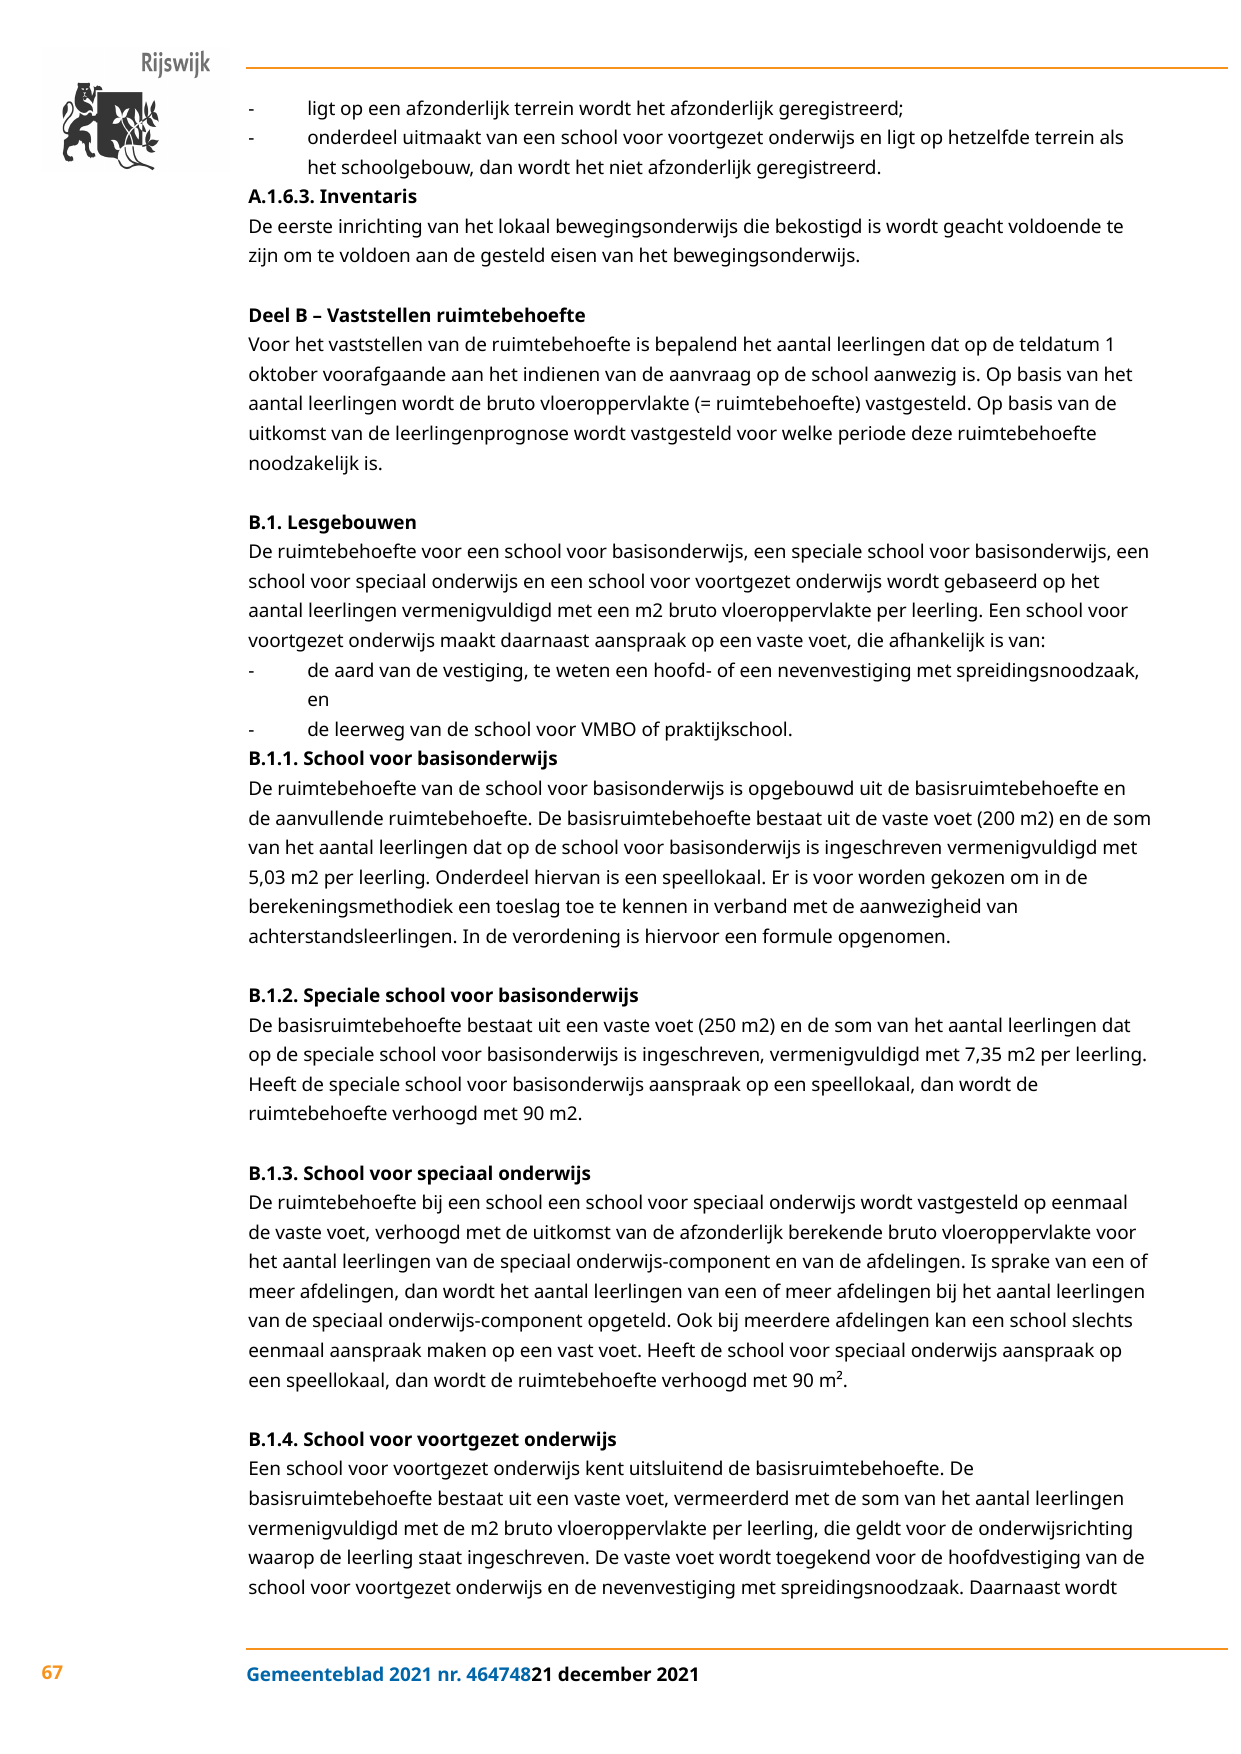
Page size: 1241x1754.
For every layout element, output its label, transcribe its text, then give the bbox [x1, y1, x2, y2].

list ligt op een afzonderlijk terrein wordt het afzonderlijk geregistreerd; [248, 95, 1152, 121]
text B.1.2. Speciale school voor basisonderwijs [248, 982, 1152, 1008]
text Een school voor voortgezet onderwijs kent uitsluitend de basisruimtebehoefte. De basisruimtebehoefte bestaat uit een vaste voet, vermeerderd met de som van het aantal leerlingen vermenigvuldigd met de m2 bruto vloeroppervlakte per leerling, die geldt voor de onderwijsrichting waarop de leerling staat ingeschreven. De vaste voet wordt toegekend voor de hoofdvestiging van de school voor voortgezet onderwijs en de nevenvestiging met spreidingsnoodzaak. Daarnaast wordt [248, 1456, 1152, 1600]
text Deel B – Vaststellen ruimtebehoefte [248, 302, 1152, 328]
text B.1. Lesgebouwen [248, 509, 1152, 535]
picture [41, 47, 231, 172]
text De eerste inrichting van het lokaal bewegingsonderwijs die bekostigd is wordt geacht voldoende te zijn om te voldoen aan de gesteld eisen van het bewegingsonderwijs. [248, 213, 1152, 268]
text De ruimtebehoefte bij een school een school voor speciaal onderwijs wordt vastgesteld op eenmaal de vaste voet, verhoogd met de uitkomst van de afzonderlijk berekende bruto vloeroppervlakte voor het aantal leerlingen van de speciaal onderwijs-component en van de afdelingen. Is sprake van een of meer afdelingen, dan wordt het aantal leerlingen van een of meer afdelingen bij het aantal leerlingen van de speciaal onderwijs-component opgeteld. Ook bij meerdere afdelingen kan een school slechts eenmaal aanspraak maken op een vast voet. Heeft de school voor speciaal onderwijs aanspraak op een speellokaal, dan wordt de ruimtebehoefte verhoogd met 90 m². [248, 1189, 1152, 1393]
list de aard van de vestiging, te weten een hoofd- of een nevenvestiging met spreidingsnoodzaak, en [248, 657, 1152, 712]
text De ruimtebehoefte voor een school voor basisonderwijs, een speciale school voor basisonderwijs, een school voor speciaal onderwijs en een school voor voortgezet onderwijs wordt gebaseerd op het aantal leerlingen vermenigvuldigd met een m2 bruto vloeroppervlakte per leerling. Een school voor voortgezet onderwijs maakt daarnaast aanspraak op een vaste voet, die afhankelijk is van: [248, 538, 1152, 653]
text Voor het vaststellen van de ruimtebehoefte is bepalend het aantal leerlingen dat op de teldatum 1 oktober voorafgaande aan het indienen van de aanvraag op de school aanwezig is. Op basis van het aantal leerlingen wordt de bruto vloeroppervlakte (= ruimtebehoefte) vastgesteld. Op basis van de uitkomst van de leerlingenprognose wordt vastgesteld voor welke periode deze ruimtebehoefte noodzakelijk is. [248, 331, 1152, 476]
list de leerweg van de school voor VMBO of praktijkschool. [248, 716, 1152, 742]
text B.1.1. School voor basisonderwijs [248, 746, 1152, 771]
text A.1.6.3. Inventaris [248, 183, 1152, 209]
text De ruimtebehoefte van de school voor basisonderwijs is opgebouwd uit de basisruimtebehoefte en de aanvullende ruimtebehoefte. De basisruimtebehoefte bestaat uit de vaste voet (200 m2) en de som van het aantal leerlingen dat op de school voor basisonderwijs is ingeschreven vermenigvuldigd met 5,03 m2 per leerling. Onderdeel hiervan is een speellokaal. Er is voor worden gekozen om in de berekeningsmethodiek een toeslag toe te kennen in verband met de aanwezigheid van achterstandsleerlingen. In de verordening is hiervoor een formule opgenomen. [248, 775, 1152, 949]
list onderdeel uitmaakt van een school voor voortgezet onderwijs en ligt op hetzelfde terrein als het schoolgebouw, dan wordt het niet afzonderlijk geregistreerd. [248, 124, 1152, 180]
text B.1.3. School voor speciaal onderwijs [248, 1160, 1152, 1186]
text De basisruimtebehoefte bestaat uit een vaste voet (250 m2) en de som van het aantal leerlingen dat op de speciale school voor basisonderwijs is ingeschreven, vermenigvuldigd met 7,35 m2 per leerling. Heeft de speciale school voor basisonderwijs aanspraak op een speellokaal, dan wordt de ruimtebehoefte verhoogd met 90 m2. [248, 1012, 1152, 1126]
text B.1.4. School voor voortgezet onderwijs [248, 1426, 1152, 1452]
